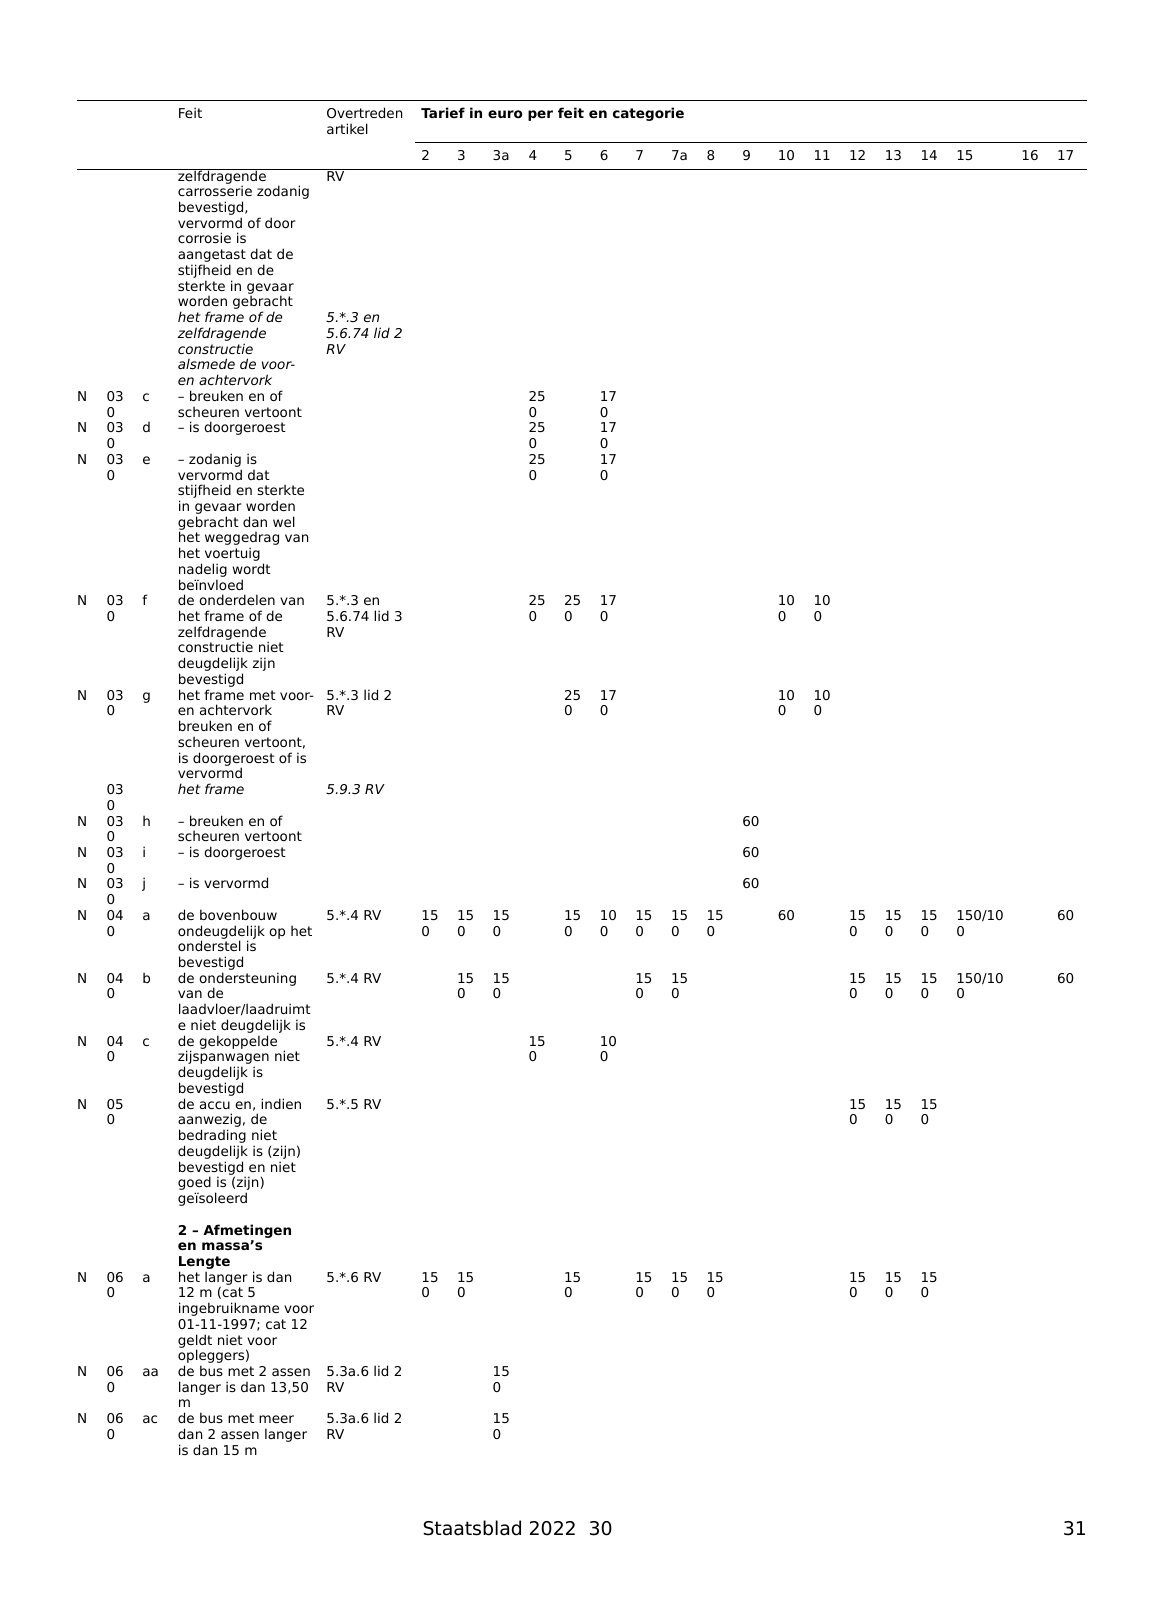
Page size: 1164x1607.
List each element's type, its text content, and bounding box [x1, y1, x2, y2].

table_cell 040 [101, 971, 136, 1033]
table_cell [736, 1207, 772, 1222]
table_cell – zodanig is vervormd dat stijfheid en sterkte in gevaar worden gebracht dan wel het weggedrag van het voertuig nadelig wordt beïnvloed [172, 452, 320, 593]
table_header [136, 101, 172, 142]
table_cell 60 [736, 813, 772, 845]
table_cell 150 [914, 1096, 950, 1207]
table_cell [950, 389, 1015, 420]
table_cell [415, 1411, 451, 1458]
table_cell de ondersteuning van de laadvloer/laadruimte niet deugdelijk is [172, 971, 320, 1033]
table_cell [665, 1034, 701, 1096]
table_cell [808, 1364, 843, 1411]
table_cell [843, 1364, 879, 1411]
table_cell [1051, 420, 1087, 452]
table_cell het langer is dan 12 m (cat 5 ingebruikname voor 01-11-1997; cat 12 geldt niet voor opleggers) [172, 1270, 320, 1364]
table_cell [879, 310, 914, 389]
table_cell [914, 845, 950, 876]
table_cell [772, 170, 807, 310]
table_cell [594, 876, 629, 908]
table_cell a [136, 1270, 172, 1364]
table_cell 5.*.3 en 5.6.74 lid 3 RV [320, 593, 415, 687]
table_cell [772, 1364, 807, 1411]
table_cell [487, 688, 522, 782]
table_cell 150 [843, 1096, 879, 1207]
table_cell [1015, 813, 1051, 845]
table_cell 13 [879, 143, 914, 168]
table_cell [879, 1254, 914, 1269]
table_cell [629, 452, 665, 593]
table_cell de bus met meer dan 2 assen langer is dan 15 m [172, 1411, 320, 1458]
table_cell [101, 1207, 136, 1222]
table_cell [950, 1207, 1015, 1222]
table_cell 100 [594, 908, 629, 971]
table_cell 5.*.3 en 5.6.74 lid 2 RV [320, 310, 415, 389]
table_cell [451, 782, 487, 813]
table_cell 250 [522, 452, 558, 593]
table_cell [843, 1254, 879, 1269]
table_cell [594, 1254, 629, 1269]
table_cell [1015, 908, 1051, 971]
table_cell [1015, 593, 1051, 687]
table_cell [136, 310, 172, 389]
table_cell 12 [843, 143, 879, 168]
table_cell Lengte [172, 1254, 320, 1269]
table_cell [1015, 971, 1051, 1033]
table_cell [451, 420, 487, 452]
table_cell 5.*.6 RV [320, 1270, 415, 1364]
table_cell [879, 170, 914, 310]
table_cell [522, 845, 558, 876]
table_cell [665, 593, 701, 687]
table_cell [701, 1034, 736, 1096]
table_cell [415, 782, 451, 813]
table_cell [808, 813, 843, 845]
table_cell 100 [772, 688, 807, 782]
table_cell aa [136, 1364, 172, 1411]
table_cell [879, 845, 914, 876]
table_cell [1015, 1096, 1051, 1207]
table_cell [808, 1207, 843, 1222]
table_header Overtreden artikel [320, 101, 415, 142]
table_cell 150/100 [950, 908, 1015, 971]
table_cell [736, 1222, 772, 1254]
table_cell N [77, 845, 101, 876]
table_cell [629, 1207, 665, 1222]
table_cell 150 [487, 1364, 522, 1411]
table_cell [629, 1034, 665, 1096]
table_cell 150 [451, 971, 487, 1033]
table_cell [451, 845, 487, 876]
table_cell [487, 1270, 522, 1364]
table_cell [136, 1222, 172, 1254]
table_cell N [77, 1364, 101, 1411]
table_cell [558, 310, 593, 389]
table_cell [736, 1254, 772, 1269]
table_cell [451, 1034, 487, 1096]
table_cell [701, 1222, 736, 1254]
table_cell [914, 1254, 950, 1269]
table_cell het frame of de zelfdragende constructie alsmede de voor- en achtervork [172, 310, 320, 389]
table_cell 250 [522, 389, 558, 420]
table_header [77, 101, 101, 142]
table_cell [320, 420, 415, 452]
table_cell N [77, 389, 101, 420]
table_cell [665, 782, 701, 813]
table_cell [487, 1222, 522, 1254]
table_cell [1015, 1034, 1051, 1096]
table_cell [320, 1254, 415, 1269]
table_cell 150 [451, 1270, 487, 1364]
table_cell [594, 782, 629, 813]
table_cell [522, 1364, 558, 1411]
table_cell [736, 170, 772, 310]
table_cell [629, 782, 665, 813]
table_cell [629, 876, 665, 908]
table_cell N [77, 1411, 101, 1458]
table_cell [843, 1411, 879, 1458]
table_cell 100 [594, 1034, 629, 1096]
table_cell N [77, 452, 101, 593]
table_cell 030 [101, 452, 136, 593]
table_cell [879, 813, 914, 845]
table_cell [415, 420, 451, 452]
table_cell [772, 1034, 807, 1096]
table_cell 5.*.4 RV [320, 1034, 415, 1096]
table_cell 060 [101, 1270, 136, 1364]
table_cell [1051, 1096, 1087, 1207]
table_cell [950, 1034, 1015, 1096]
table_cell [594, 1096, 629, 1207]
table_cell [487, 593, 522, 687]
table_cell [487, 813, 522, 845]
table_cell [665, 452, 701, 593]
table_cell [914, 389, 950, 420]
table_cell [1051, 1411, 1087, 1458]
table_cell het frame [172, 782, 320, 813]
table_cell 250 [522, 420, 558, 452]
table_cell [451, 876, 487, 908]
table_cell 7 [629, 143, 665, 168]
table_cell 150 [415, 908, 451, 971]
table_cell [522, 1096, 558, 1207]
table_cell 2 – Afmetingen en massa’s [172, 1222, 320, 1254]
table_cell 030 [101, 876, 136, 908]
table_cell [558, 170, 593, 310]
table_cell c [136, 389, 172, 420]
table_cell [415, 389, 451, 420]
table_cell 60 [772, 908, 807, 971]
table_cell [843, 593, 879, 687]
table_cell [736, 420, 772, 452]
table_cell [594, 1222, 629, 1254]
table_cell N [77, 908, 101, 971]
table_cell [77, 170, 101, 310]
table_cell [701, 1096, 736, 1207]
table_cell [808, 845, 843, 876]
table_header [101, 101, 136, 142]
table_cell [487, 1207, 522, 1222]
table_cell 100 [808, 593, 843, 687]
table_cell [594, 845, 629, 876]
table_cell [879, 688, 914, 782]
table_cell [665, 1411, 701, 1458]
table_cell 60 [1051, 971, 1087, 1033]
table_cell [522, 876, 558, 908]
table_cell g [136, 688, 172, 782]
table_cell 150 [701, 908, 736, 971]
table_cell 60 [1051, 908, 1087, 971]
table_cell 5.3a.6 lid 2 RV [320, 1364, 415, 1411]
table_cell [172, 142, 320, 168]
table_cell [1015, 1270, 1051, 1364]
table_cell [772, 971, 807, 1033]
table_cell 150 [914, 908, 950, 971]
table_cell [772, 310, 807, 389]
table_cell [558, 1034, 593, 1096]
table_cell 150 [665, 908, 701, 971]
table_cell [665, 1207, 701, 1222]
table_cell [522, 1254, 558, 1269]
table_cell 150 [879, 971, 914, 1033]
table_cell de accu en, indien aanwezig, de bedrading niet deugdelijk is (zijn) bevestigd en niet goed is (zijn) geïsoleerd [172, 1096, 320, 1207]
table_cell RV [320, 170, 415, 310]
table_cell [415, 1096, 451, 1207]
table_cell 150 [487, 1411, 522, 1458]
table_cell [629, 1096, 665, 1207]
table_cell [665, 1364, 701, 1411]
table_cell 15 [950, 143, 1015, 168]
table_cell [558, 1411, 593, 1458]
table_cell 4 [522, 143, 558, 168]
table_cell [487, 310, 522, 389]
table_cell [736, 908, 772, 971]
table_cell [701, 1207, 736, 1222]
table_cell [772, 1222, 807, 1254]
table_cell [950, 1222, 1015, 1254]
table_cell [950, 310, 1015, 389]
table_cell [101, 170, 136, 310]
table_cell [950, 420, 1015, 452]
table_cell 60 [736, 876, 772, 908]
table_cell [415, 971, 451, 1033]
table_cell [77, 1254, 101, 1269]
table_cell [415, 310, 451, 389]
table_cell [77, 1222, 101, 1254]
table_cell [808, 1034, 843, 1096]
table_cell 250 [522, 593, 558, 687]
table_cell 060 [101, 1364, 136, 1411]
table_cell [1051, 1364, 1087, 1411]
table_cell 030 [101, 845, 136, 876]
table_cell [665, 420, 701, 452]
table_cell – breuken en of scheuren vertoont [172, 389, 320, 420]
table_cell – breuken en of scheuren vertoont [172, 813, 320, 845]
table_cell [701, 389, 736, 420]
table_cell [808, 1096, 843, 1207]
table_cell [1051, 170, 1087, 310]
table_cell [558, 452, 593, 593]
table_cell [558, 971, 593, 1033]
table_cell [1051, 1034, 1087, 1096]
table_cell 170 [594, 420, 629, 452]
table_cell b [136, 971, 172, 1033]
table_cell [77, 310, 101, 389]
table_cell [415, 1254, 451, 1269]
table_cell [451, 1254, 487, 1269]
table_cell [701, 1411, 736, 1458]
table_cell [1051, 1270, 1087, 1364]
table_cell [522, 971, 558, 1033]
table_cell [843, 420, 879, 452]
table_cell 150 [879, 908, 914, 971]
table_cell 150 [665, 1270, 701, 1364]
table_cell 150 [914, 971, 950, 1033]
table_cell [808, 908, 843, 971]
table_cell 3 [451, 143, 487, 168]
table_cell [808, 1254, 843, 1269]
table_cell [736, 688, 772, 782]
table_cell [1015, 170, 1051, 310]
table_cell 150 [843, 1270, 879, 1364]
table_cell [1015, 420, 1051, 452]
table_cell [701, 782, 736, 813]
table_cell de gekoppelde zijspanwagen niet deugdelijk is bevestigd [172, 1034, 320, 1096]
table_cell 250 [558, 593, 593, 687]
table_cell [950, 593, 1015, 687]
table_cell [701, 452, 736, 593]
table_cell [772, 1207, 807, 1222]
table_cell [914, 452, 950, 593]
table_cell [843, 389, 879, 420]
table_cell [808, 782, 843, 813]
table_cell [701, 170, 736, 310]
table_cell [950, 170, 1015, 310]
table_cell [451, 593, 487, 687]
table_cell [629, 1411, 665, 1458]
table_cell [950, 813, 1015, 845]
table_cell [629, 1364, 665, 1411]
table_cell 150 [629, 908, 665, 971]
table_cell [772, 845, 807, 876]
table_cell [1015, 876, 1051, 908]
table_cell [950, 845, 1015, 876]
table_cell [629, 1254, 665, 1269]
table_cell de bus met 2 assen langer is dan 13,50 m [172, 1364, 320, 1411]
table_cell [451, 1096, 487, 1207]
table_cell [879, 1207, 914, 1222]
table_cell 5.*.3 lid 2 RV [320, 688, 415, 782]
table_cell [665, 813, 701, 845]
table_cell 150 [487, 971, 522, 1033]
table_cell 040 [101, 1034, 136, 1096]
table_cell 100 [772, 593, 807, 687]
table_cell [914, 782, 950, 813]
table_cell [77, 142, 101, 168]
table_cell [487, 1096, 522, 1207]
table_cell 150 [879, 1270, 914, 1364]
table_cell [558, 845, 593, 876]
table_cell [522, 310, 558, 389]
table_cell [808, 876, 843, 908]
table_cell de onderdelen van het frame of de zelfdragende constructie niet deugdelijk zijn bevestigd [172, 593, 320, 687]
table_cell 150 [914, 1270, 950, 1364]
table_cell 16 [1015, 143, 1051, 168]
table_cell – is vervormd [172, 876, 320, 908]
table_cell [914, 1364, 950, 1411]
table_cell [594, 170, 629, 310]
table_cell [665, 1222, 701, 1254]
table_cell [1051, 1207, 1087, 1222]
table_cell [77, 782, 101, 813]
table_cell 2 [415, 143, 451, 168]
table_header Tarief in euro per feit en categorie [415, 101, 1087, 142]
table_cell [558, 1207, 593, 1222]
table_cell [808, 1222, 843, 1254]
table_cell [522, 813, 558, 845]
table_cell [1051, 876, 1087, 908]
table_cell [843, 782, 879, 813]
table_cell [665, 688, 701, 782]
table_cell [736, 971, 772, 1033]
table_cell 030 [101, 420, 136, 452]
table_cell h [136, 813, 172, 845]
table_cell 150 [558, 908, 593, 971]
table_cell [950, 1096, 1015, 1207]
table_cell [415, 813, 451, 845]
table_cell [1015, 452, 1051, 593]
table_cell [879, 782, 914, 813]
table_cell [772, 452, 807, 593]
table_cell N [77, 688, 101, 782]
table_cell [736, 1364, 772, 1411]
table_cell [487, 1034, 522, 1096]
table_cell [320, 142, 415, 168]
table_cell 030 [101, 389, 136, 420]
table_cell [808, 1270, 843, 1364]
table_cell [701, 688, 736, 782]
table_cell [487, 845, 522, 876]
table_cell [808, 971, 843, 1033]
table_cell [320, 813, 415, 845]
table_cell 150 [665, 971, 701, 1033]
table_cell [879, 876, 914, 908]
table_cell [772, 1254, 807, 1269]
table_cell [1051, 782, 1087, 813]
table_cell [522, 1270, 558, 1364]
table_cell [736, 1411, 772, 1458]
table_cell [522, 1222, 558, 1254]
table_cell [415, 452, 451, 593]
table_cell [522, 1411, 558, 1458]
table_cell 5.3a.6 lid 2 RV [320, 1411, 415, 1458]
table_cell [665, 1254, 701, 1269]
table_cell [1051, 310, 1087, 389]
table_cell [665, 845, 701, 876]
table_cell [808, 170, 843, 310]
table_cell 170 [594, 389, 629, 420]
table_cell [1015, 1207, 1051, 1222]
table_cell [701, 310, 736, 389]
table_cell [736, 452, 772, 593]
table_cell [415, 1222, 451, 1254]
table_cell 5.*.4 RV [320, 908, 415, 971]
table_cell [451, 1222, 487, 1254]
table_cell 6 [594, 143, 629, 168]
table_cell [320, 1222, 415, 1254]
table_cell 9 [736, 143, 772, 168]
table_cell j [136, 876, 172, 908]
table_cell 150 [843, 908, 879, 971]
table_cell 150 [522, 1034, 558, 1096]
table_cell [1051, 452, 1087, 593]
table_cell [594, 971, 629, 1033]
table_cell [558, 1254, 593, 1269]
table_cell [665, 310, 701, 389]
table_cell [665, 876, 701, 908]
table_cell [136, 1254, 172, 1269]
table_cell 3a [487, 143, 522, 168]
table_cell [772, 389, 807, 420]
table_cell [914, 813, 950, 845]
table_cell N [77, 813, 101, 845]
table_cell [1051, 813, 1087, 845]
table_cell [415, 170, 451, 310]
table_cell [629, 389, 665, 420]
table_cell [1051, 688, 1087, 782]
table_cell [843, 1222, 879, 1254]
table_cell [950, 1254, 1015, 1269]
table_cell [950, 1270, 1015, 1364]
table_cell [701, 971, 736, 1033]
table_cell [136, 170, 172, 310]
table_cell [914, 688, 950, 782]
table_cell [736, 1270, 772, 1364]
table_cell [320, 845, 415, 876]
table_cell [558, 813, 593, 845]
table_cell [558, 782, 593, 813]
table_cell [736, 1096, 772, 1207]
table_cell a [136, 908, 172, 971]
table_cell [487, 876, 522, 908]
table_cell 170 [594, 593, 629, 687]
table_cell c [136, 1034, 172, 1096]
table_cell d [136, 420, 172, 452]
table_cell [665, 170, 701, 310]
table_cell [772, 1411, 807, 1458]
table_cell [950, 782, 1015, 813]
table_cell [701, 593, 736, 687]
table_cell [629, 170, 665, 310]
table_cell [629, 845, 665, 876]
table_cell [879, 389, 914, 420]
table_cell [1015, 782, 1051, 813]
table_cell [701, 876, 736, 908]
table_cell [808, 1411, 843, 1458]
table_cell [701, 420, 736, 452]
table_cell 250 [558, 688, 593, 782]
table_cell [451, 452, 487, 593]
table_cell [736, 1034, 772, 1096]
table_cell 150 [629, 971, 665, 1033]
table_cell 5.9.3 RV [320, 782, 415, 813]
table_cell [1051, 845, 1087, 876]
table_cell [1015, 310, 1051, 389]
table_cell [487, 1254, 522, 1269]
table_cell 150/100 [950, 971, 1015, 1033]
table_cell 150 [629, 1270, 665, 1364]
table_cell [451, 170, 487, 310]
table_cell 100 [808, 688, 843, 782]
table_cell [136, 142, 172, 168]
table_cell [808, 452, 843, 593]
table_cell 150 [487, 908, 522, 971]
table_cell [415, 593, 451, 687]
table_cell [843, 845, 879, 876]
table_cell [487, 420, 522, 452]
table_cell [843, 452, 879, 593]
table_cell [772, 1270, 807, 1364]
table_cell e [136, 452, 172, 593]
table_cell [1015, 845, 1051, 876]
table_cell [558, 876, 593, 908]
table_cell N [77, 876, 101, 908]
table_cell [843, 813, 879, 845]
table_header Feit [172, 101, 320, 142]
table_cell ac [136, 1411, 172, 1458]
table_cell 030 [101, 593, 136, 687]
table_cell f [136, 593, 172, 687]
table_cell 60 [736, 845, 772, 876]
table_cell 170 [594, 452, 629, 593]
table_cell [879, 1364, 914, 1411]
table_cell [914, 593, 950, 687]
table_cell [629, 593, 665, 687]
table_cell [879, 1034, 914, 1096]
table_cell [487, 389, 522, 420]
table_cell [1015, 1364, 1051, 1411]
table_cell [594, 1270, 629, 1364]
table_cell [665, 1096, 701, 1207]
table_cell [415, 845, 451, 876]
table_cell [914, 1034, 950, 1096]
table_cell [629, 813, 665, 845]
table_cell 150 [879, 1096, 914, 1207]
table_cell [1015, 688, 1051, 782]
table_cell [736, 389, 772, 420]
table_cell [914, 170, 950, 310]
table_cell [522, 782, 558, 813]
table_cell [736, 310, 772, 389]
table_cell [879, 1411, 914, 1458]
table_cell [558, 1096, 593, 1207]
table_cell N [77, 593, 101, 687]
table_cell [415, 876, 451, 908]
table_cell het frame met voor- en achtervork breuken en of scheuren vertoont, is doorgeroest of is vervormd [172, 688, 320, 782]
table_cell [772, 782, 807, 813]
table_cell 7a [665, 143, 701, 168]
table_cell [1015, 1254, 1051, 1269]
table_cell 17 [1051, 143, 1087, 168]
table_cell [914, 420, 950, 452]
table_cell [629, 1222, 665, 1254]
table_cell [1015, 389, 1051, 420]
table_cell N [77, 420, 101, 452]
table_cell [879, 1222, 914, 1254]
table_cell [522, 688, 558, 782]
table_cell zelfdragende carrosserie zodanig bevestigd, vervormd of door corrosie is aangetast dat de stijfheid en de sterkte in gevaar worden gebracht [172, 170, 320, 310]
table_cell [451, 1207, 487, 1222]
table_cell [558, 1364, 593, 1411]
table_cell [701, 845, 736, 876]
table_cell [843, 170, 879, 310]
table_cell [594, 813, 629, 845]
table_cell [843, 688, 879, 782]
table_cell [950, 876, 1015, 908]
table_cell [914, 1411, 950, 1458]
table_cell [594, 1364, 629, 1411]
table_cell 030 [101, 813, 136, 845]
table_cell [451, 1411, 487, 1458]
table_cell [736, 782, 772, 813]
table_cell [451, 310, 487, 389]
table_cell [415, 1207, 451, 1222]
table_cell N [77, 1270, 101, 1364]
table_cell [950, 452, 1015, 593]
table_cell [1051, 1222, 1087, 1254]
table_cell [522, 1207, 558, 1222]
table_cell [136, 1096, 172, 1207]
table_cell [451, 688, 487, 782]
table_cell [808, 389, 843, 420]
table_cell N [77, 971, 101, 1033]
table_cell [772, 876, 807, 908]
table_cell [415, 1364, 451, 1411]
table_cell [808, 310, 843, 389]
table_cell 050 [101, 1096, 136, 1207]
table_cell [451, 813, 487, 845]
table_cell [487, 782, 522, 813]
table_cell 14 [914, 143, 950, 168]
table_cell [594, 1207, 629, 1222]
table_cell [879, 420, 914, 452]
table_cell [772, 813, 807, 845]
table_cell [701, 1364, 736, 1411]
table_cell [320, 1207, 415, 1222]
table_cell 150 [558, 1270, 593, 1364]
table_cell [451, 389, 487, 420]
table_cell 5 [558, 143, 593, 168]
table_cell [879, 452, 914, 593]
table_cell [914, 1207, 950, 1222]
table_cell [136, 782, 172, 813]
table_cell [136, 1207, 172, 1222]
table_cell [879, 593, 914, 687]
table_cell [77, 1207, 101, 1222]
table_cell [665, 389, 701, 420]
table_cell [522, 170, 558, 310]
table_cell [629, 310, 665, 389]
table_cell – is doorgeroest [172, 845, 320, 876]
table_cell [594, 310, 629, 389]
table_cell [1051, 593, 1087, 687]
table_cell 150 [843, 971, 879, 1033]
table_cell [487, 452, 522, 593]
table_cell [914, 310, 950, 389]
table_cell 5.*.5 RV [320, 1096, 415, 1207]
table_cell 060 [101, 1411, 136, 1458]
table_cell [950, 688, 1015, 782]
table_cell [487, 170, 522, 310]
table_cell 150 [415, 1270, 451, 1364]
table_cell – is doorgeroest [172, 420, 320, 452]
table_cell [415, 1034, 451, 1096]
table_cell [843, 310, 879, 389]
table_cell 10 [772, 143, 807, 168]
table_cell [808, 420, 843, 452]
table_cell [101, 142, 136, 168]
table_cell [451, 1364, 487, 1411]
table_cell [558, 1222, 593, 1254]
table_cell [101, 1254, 136, 1269]
table_cell [1015, 1411, 1051, 1458]
table_cell 150 [451, 908, 487, 971]
table_cell [629, 420, 665, 452]
table_cell 030 [101, 782, 136, 813]
table_cell [594, 1411, 629, 1458]
table_cell [843, 1207, 879, 1222]
table_cell [320, 452, 415, 593]
table_cell 5.*.4 RV [320, 971, 415, 1033]
table_cell [772, 420, 807, 452]
table_cell N [77, 1096, 101, 1207]
table_cell [629, 688, 665, 782]
table_cell [1015, 1222, 1051, 1254]
table_cell [914, 1222, 950, 1254]
table_cell [1051, 389, 1087, 420]
table_cell [843, 1034, 879, 1096]
table_cell [772, 1096, 807, 1207]
table_cell N [77, 1034, 101, 1096]
table_cell [522, 908, 558, 971]
table_cell [415, 688, 451, 782]
table_cell [701, 1254, 736, 1269]
table_cell [101, 1222, 136, 1254]
table_cell 150 [701, 1270, 736, 1364]
table_cell de bovenbouw ondeugdelijk op het onderstel is bevestigd [172, 908, 320, 971]
table_cell [101, 310, 136, 389]
table_cell [320, 876, 415, 908]
table_cell [914, 876, 950, 908]
table_cell i [136, 845, 172, 876]
table_cell [950, 1411, 1015, 1458]
table_cell [1051, 1254, 1087, 1269]
table_cell [558, 389, 593, 420]
table_cell [320, 389, 415, 420]
table_cell 030 [101, 688, 136, 782]
table_cell [736, 593, 772, 687]
table_cell [172, 1207, 320, 1222]
table_cell 040 [101, 908, 136, 971]
table_cell [558, 420, 593, 452]
table_cell 8 [701, 143, 736, 168]
table_cell 170 [594, 688, 629, 782]
table_cell [950, 1364, 1015, 1411]
table_cell [843, 876, 879, 908]
table_cell [701, 813, 736, 845]
table_cell 11 [808, 143, 843, 168]
